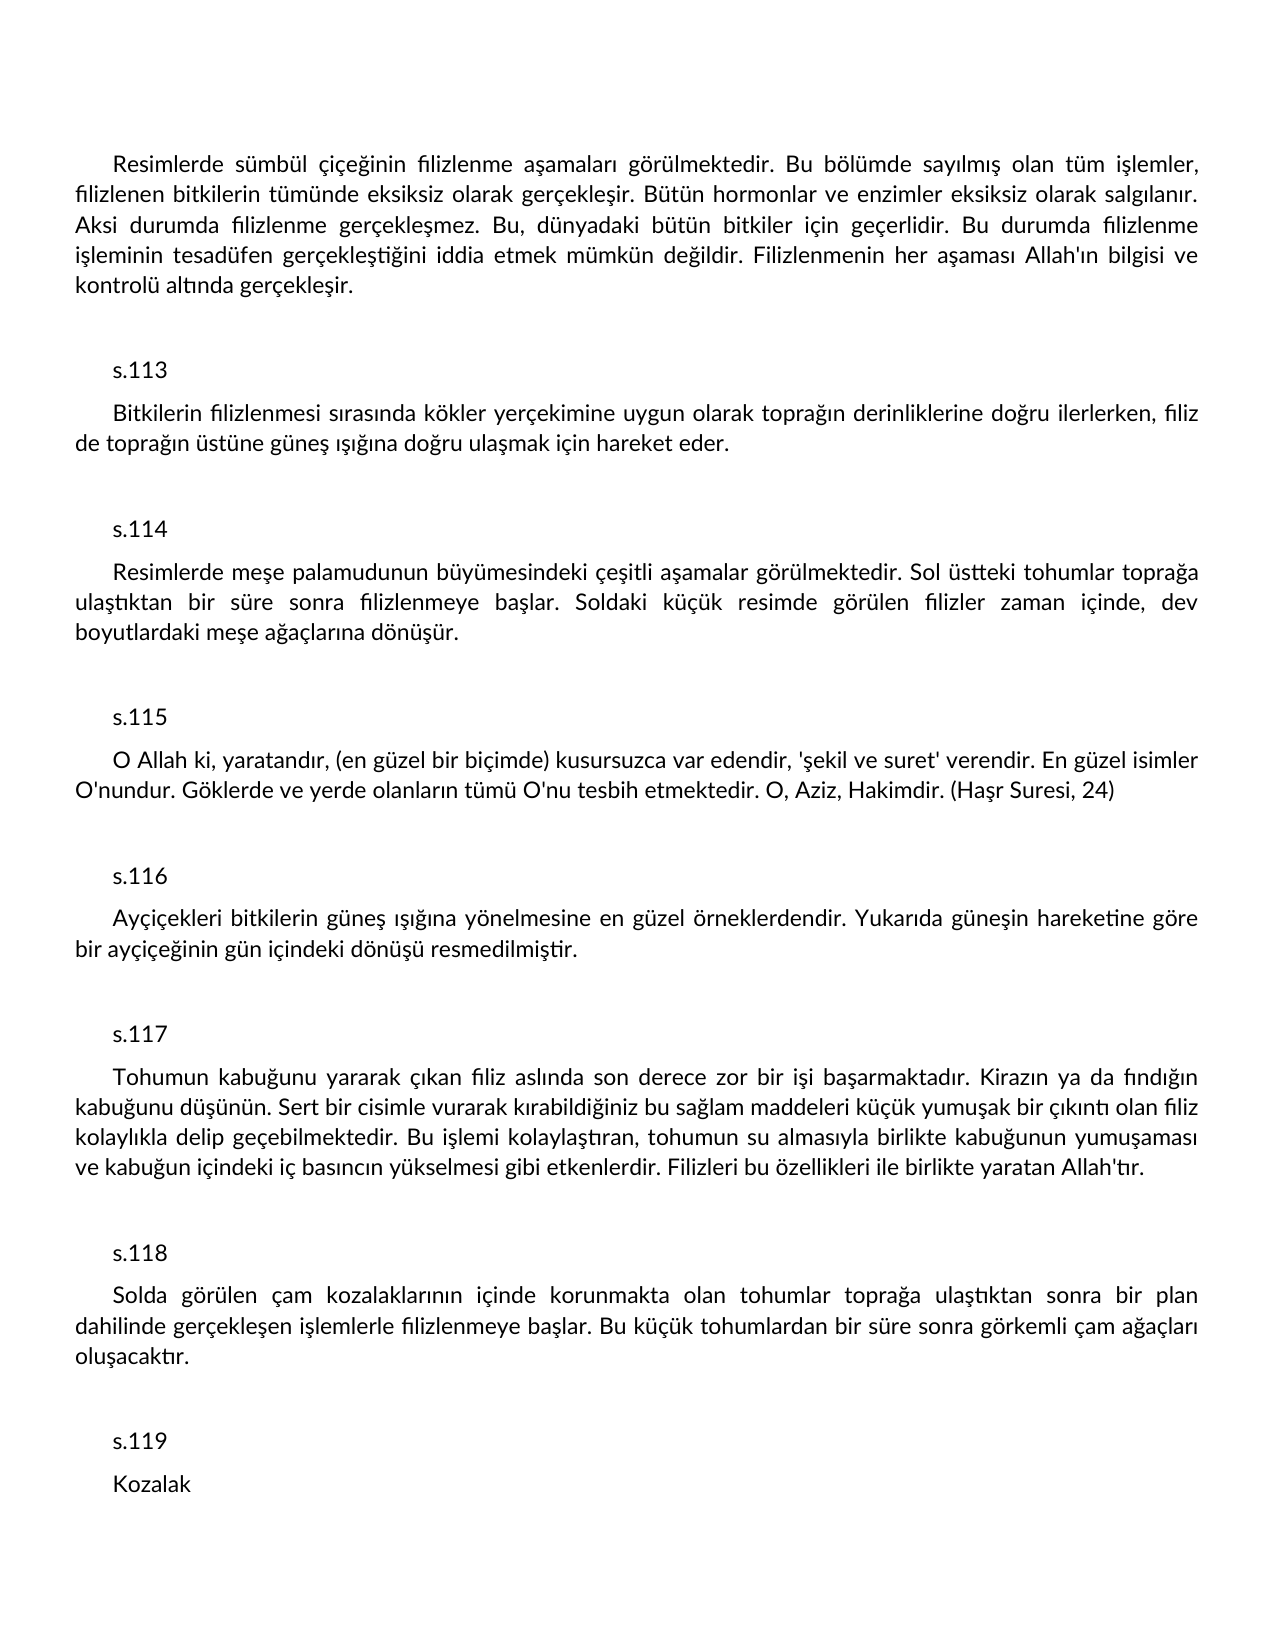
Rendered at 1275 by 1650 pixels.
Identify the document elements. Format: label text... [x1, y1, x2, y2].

text s.119 [75, 1427, 1200, 1454]
text s.118 [75, 1238, 1200, 1266]
text Ayçiçekleri bitkilerin güneş ışığına yönelmesine en güzel örneklerdendir. Yukarıda güneşin hareketine göre bir ayçiçeğinin gün içindeki dönüşü resmedilmiştir. [75, 904, 1200, 962]
text s.113 [75, 356, 1200, 384]
text Tohumun kabuğunu yararak çıkan filiz aslında son derece zor bir işi başarmaktadır. Kirazın ya da fındığın kabuğunu düşünün. Sert bir cisimle vurarak kırabildiğiniz bu sağlam maddeleri küçük yumuşak bir çıkıntı olan filiz kolaylıkla delip geçebilmektedir. Bu işlemi kolaylaştıran, tohumun su almasıyla birlikte kabuğunun yumuşaması ve kabuğun içindeki iç basıncın yükselmesi gibi etkenlerdir. Filizleri bu özellikleri ile birlikte yaratan Allah'tır. [75, 1062, 1200, 1181]
text O Allah ki, yaratandır, (en güzel bir biçimde) kusursuzca var edendir, 'şekil ve suret' verendir. En güzel isimler O'nundur. Göklerde ve yerde olanların tümü O'nu tesbih etmektedir. O, Aziz, Hakimdir. (Haşr Suresi, 24) [75, 746, 1200, 803]
text Resimlerde sümbül çiçeğinin filizlenme aşamaları görülmektedir. Bu bölümde sayılmış olan tüm işlemler, filizlenen bitkilerin tümünde eksiksiz olarak gerçekleşir. Bütün hormonlar ve enzimler eksiksiz olarak salgılanır. Aksi durumda filizlenme gerçekleşmez. Bu, dünyadaki bütün bitkiler için geçerlidir. Bu durumda filizlenme işleminin tesadüfen gerçekleştiğini iddia etmek mümkün değildir. Filizlenmenin her aşaması Allah'ın bilgisi ve kontrolü altında gerçekleşir. [75, 150, 1200, 298]
text s.114 [75, 514, 1200, 542]
text s.117 [75, 1020, 1200, 1047]
text s.115 [75, 703, 1200, 731]
text Solda görülen çam kozalaklarının içinde korunmakta olan tohumlar toprağa ulaştıktan sonra bir plan dahilinde gerçekleşen işlemlerle filizlenmeye başlar. Bu küçük tohumlardan bir süre sonra görkemli çam ağaçları oluşacaktır. [75, 1281, 1200, 1369]
text Kozalak [75, 1470, 1200, 1497]
text Resimlerde meşe palamudunun büyümesindeki çeşitli aşamalar görülmektedir. Sol üstteki tohumlar toprağa ulaştıktan bir süre sonra filizlenmeye başlar. Soldaki küçük resimde görülen filizler zaman içinde, dev boyutlardaki meşe ağaçlarına dönüşür. [75, 557, 1200, 645]
text s.116 [75, 861, 1200, 889]
text Bitkilerin filizlenmesi sırasında kökler yerçekimine uygun olarak toprağın derinliklerine doğru ilerlerken, filiz de toprağın üstüne güneş ışığına doğru ulaşmak için hareket eder. [75, 399, 1200, 457]
